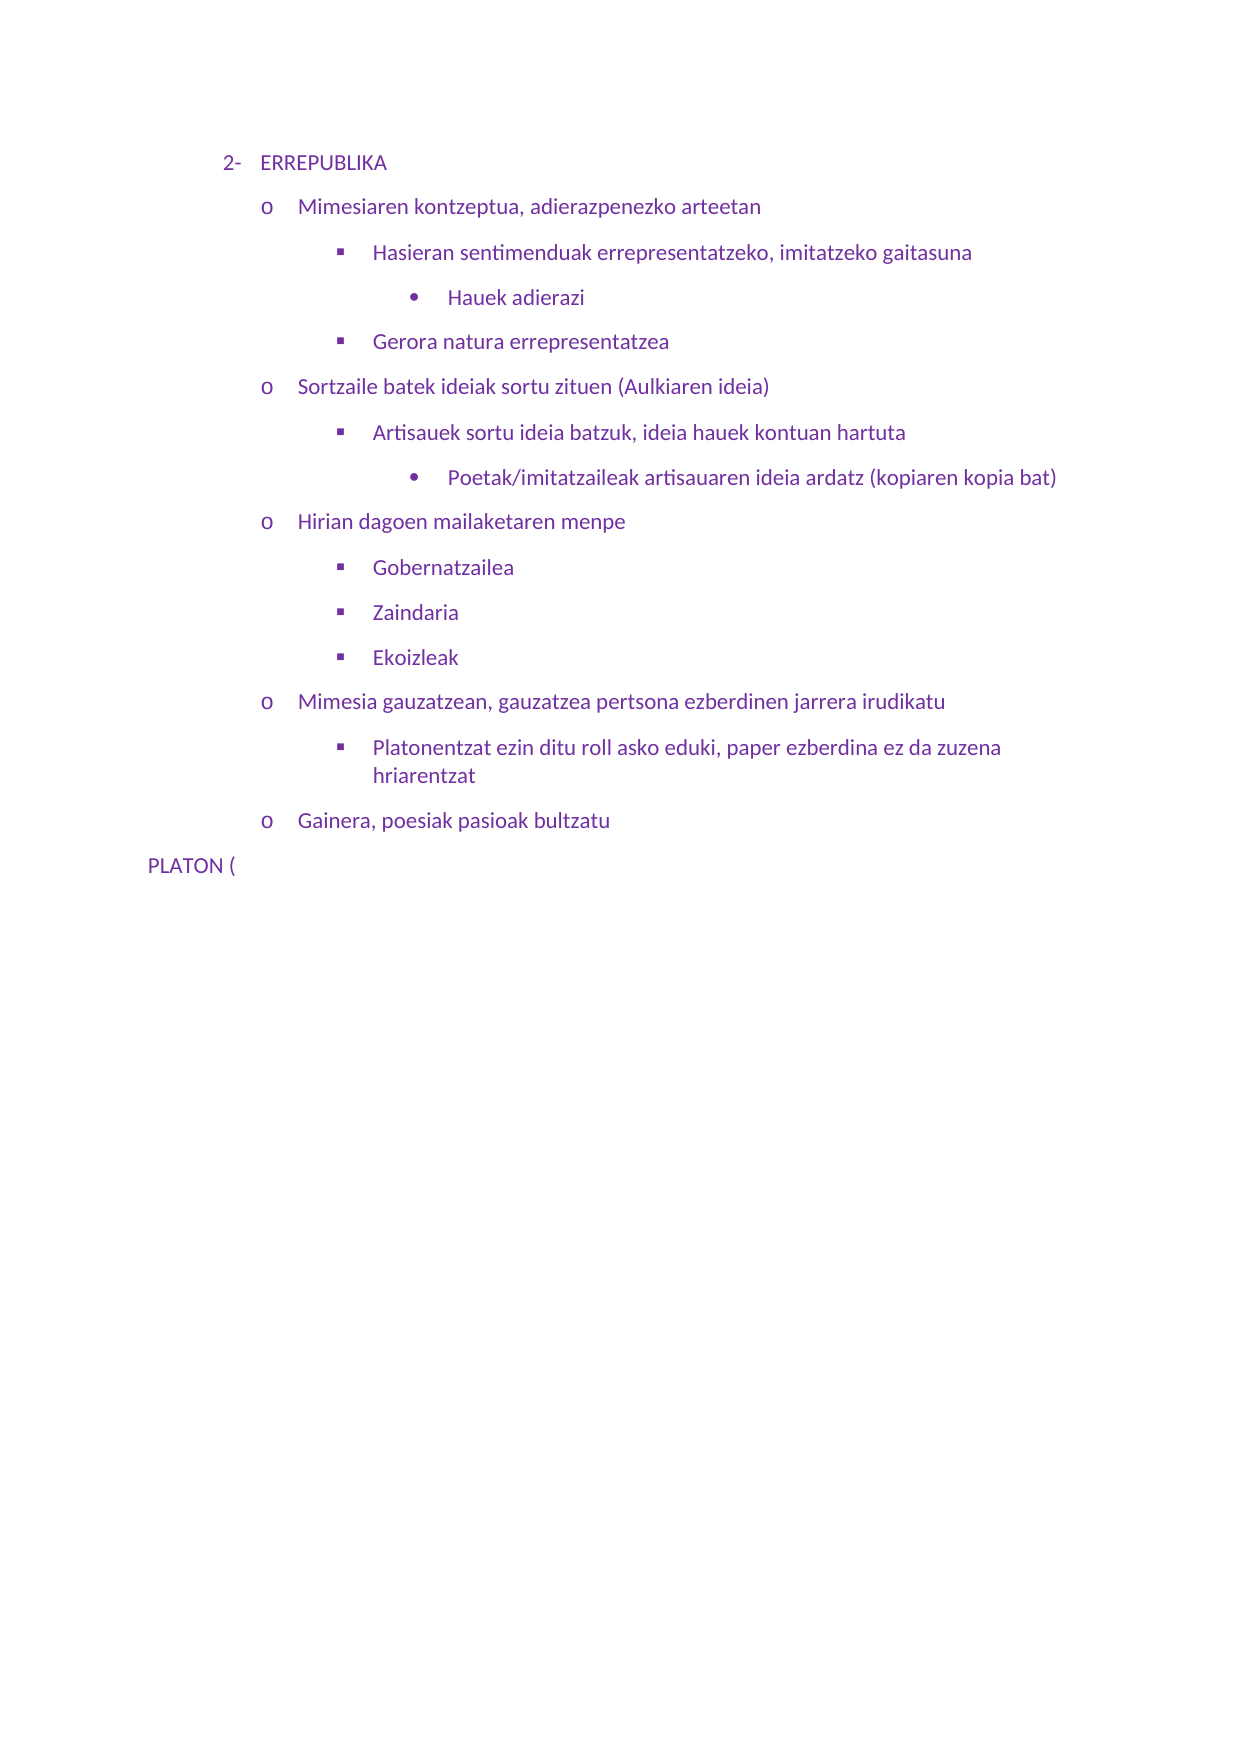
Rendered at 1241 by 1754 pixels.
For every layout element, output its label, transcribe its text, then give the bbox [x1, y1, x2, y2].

list Sortzaile batek ideiak sortu zituen (Aulkiaren ideia) [260, 372, 1093, 401]
list Poetak/imitatzaileak artisauaren ideia ardatz (kopiaren kopia bat) [410, 463, 1093, 491]
list Artisauek sortu ideia batzuk, ideia hauek kontuan hartuta [335, 418, 1093, 446]
list Gerora natura errepresentatzea [335, 327, 1093, 356]
list Ekoizleak [335, 643, 1093, 671]
list Hauek adierazi [410, 283, 1093, 311]
list Gainera, poesiak pasioak bultzatu [260, 806, 1093, 835]
list Zaindaria [335, 598, 1093, 626]
list Hirian dagoen mailaketaren menpe [260, 507, 1093, 537]
list Platonentzat ezin ditu roll asko eduki, paper ezberdina ez da zuzena hriarentzat [335, 733, 1093, 789]
list Gobernatzailea [335, 553, 1093, 581]
text PLATON ( [148, 852, 1093, 880]
list Mimesiaren kontzeptua, adierazpenezko arteetan [260, 192, 1093, 221]
list Mimesia gauzatzean, gauzatzea pertsona ezberdinen jarrera irudikatu [260, 687, 1093, 716]
list Hasieran sentimenduak errepresentatzeko, imitatzeko gaitasuna [335, 238, 1093, 266]
list ERREPUBLIKA [223, 148, 1093, 176]
